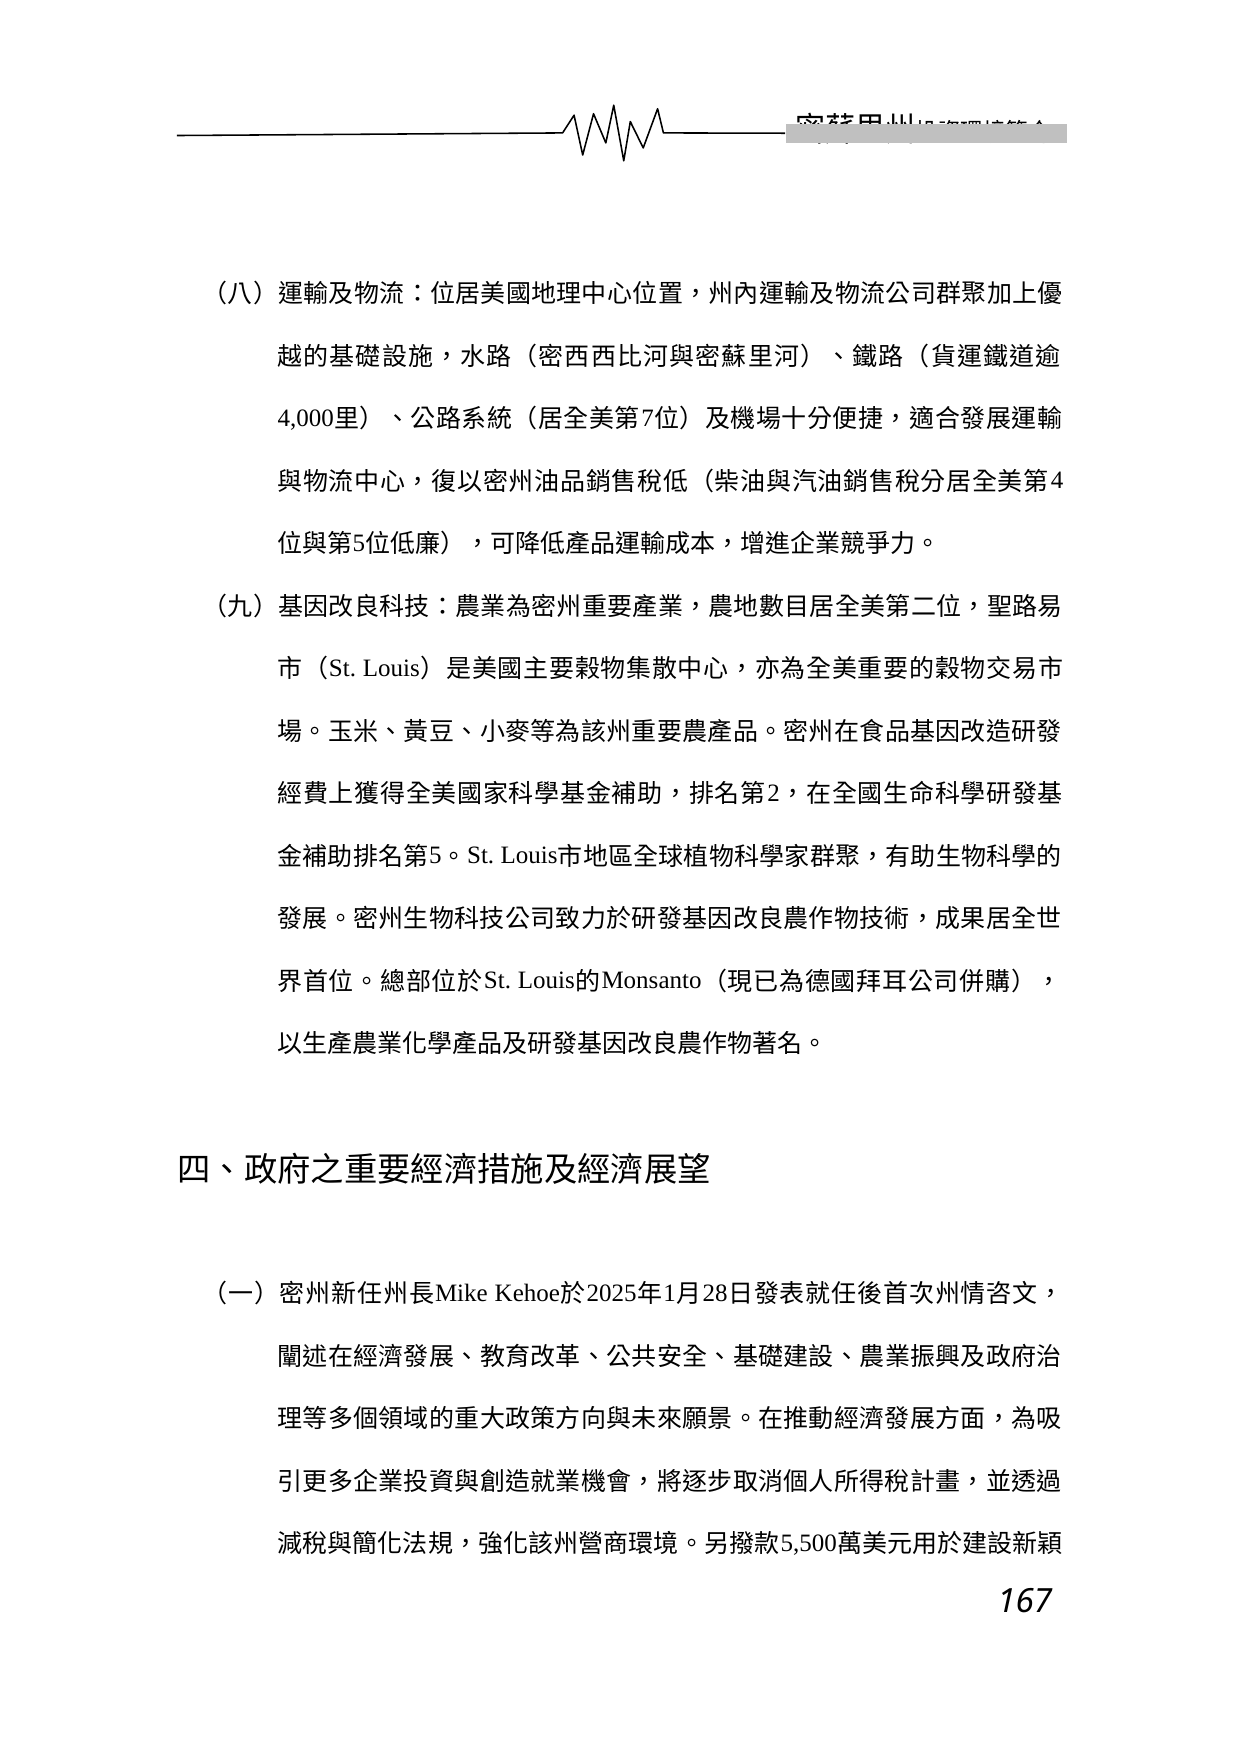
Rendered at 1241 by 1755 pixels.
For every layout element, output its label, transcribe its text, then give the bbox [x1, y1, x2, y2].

text （九）基因改良科技：農業為密州重要產業，農地數目居全美第二位，聖路易市（St. Louis）是美國主要榖物集散中心，亦為全美重要的穀物交易市場。玉米、黃豆、小麥等為該州重要農產品。密州在食品基因改造研發經費上獲得全美國家科學基金補助，排名第2，在全國生命科學研發基金補助排名第5。St. Louis市地區全球植物科學家群聚，有助生物科學的發展。密州生物科技公司致力於研發基因改良農作物技術，成果居全世界首位。總部位於St. Louis的Monsanto（現已為德國拜耳公司併購），以生產農業化學產品及研發基因改良農作物著名。 [202, 563, 1063, 1063]
text （八）運輸及物流：位居美國地理中心位置，州內運輸及物流公司群聚加上優越的基礎設施，水路（密西西比河與密蘇里河）、鐵路（貨運鐵道逾4,000里）、公路系統（居全美第7位）及機場十分便捷，適合發展運輸與物流中心，復以密州油品銷售稅低（柴油與汽油銷售稅分居全美第4位與第5位低廉），可降低產品運輸成本，增進企業競爭力。 [202, 250, 1063, 563]
text （一）密州新任州長Mike Kehoe於2025年1月28日發表就任後首次州情咨文，闡述在經濟發展、教育改革、公共安全、基礎建設、農業振興及政府治理等多個領域的重大政策方向與未來願景。在推動經濟發展方面，為吸引更多企業投資與創造就業機會，將逐步取消個人所得稅計畫，並透過減稅與簡化法規，強化該州營商環境。另撥款5,500萬美元用於建設新穎 [202, 1250, 1063, 1563]
text 四、政府之重要經濟措施及經濟展望 [177, 1125, 1063, 1188]
